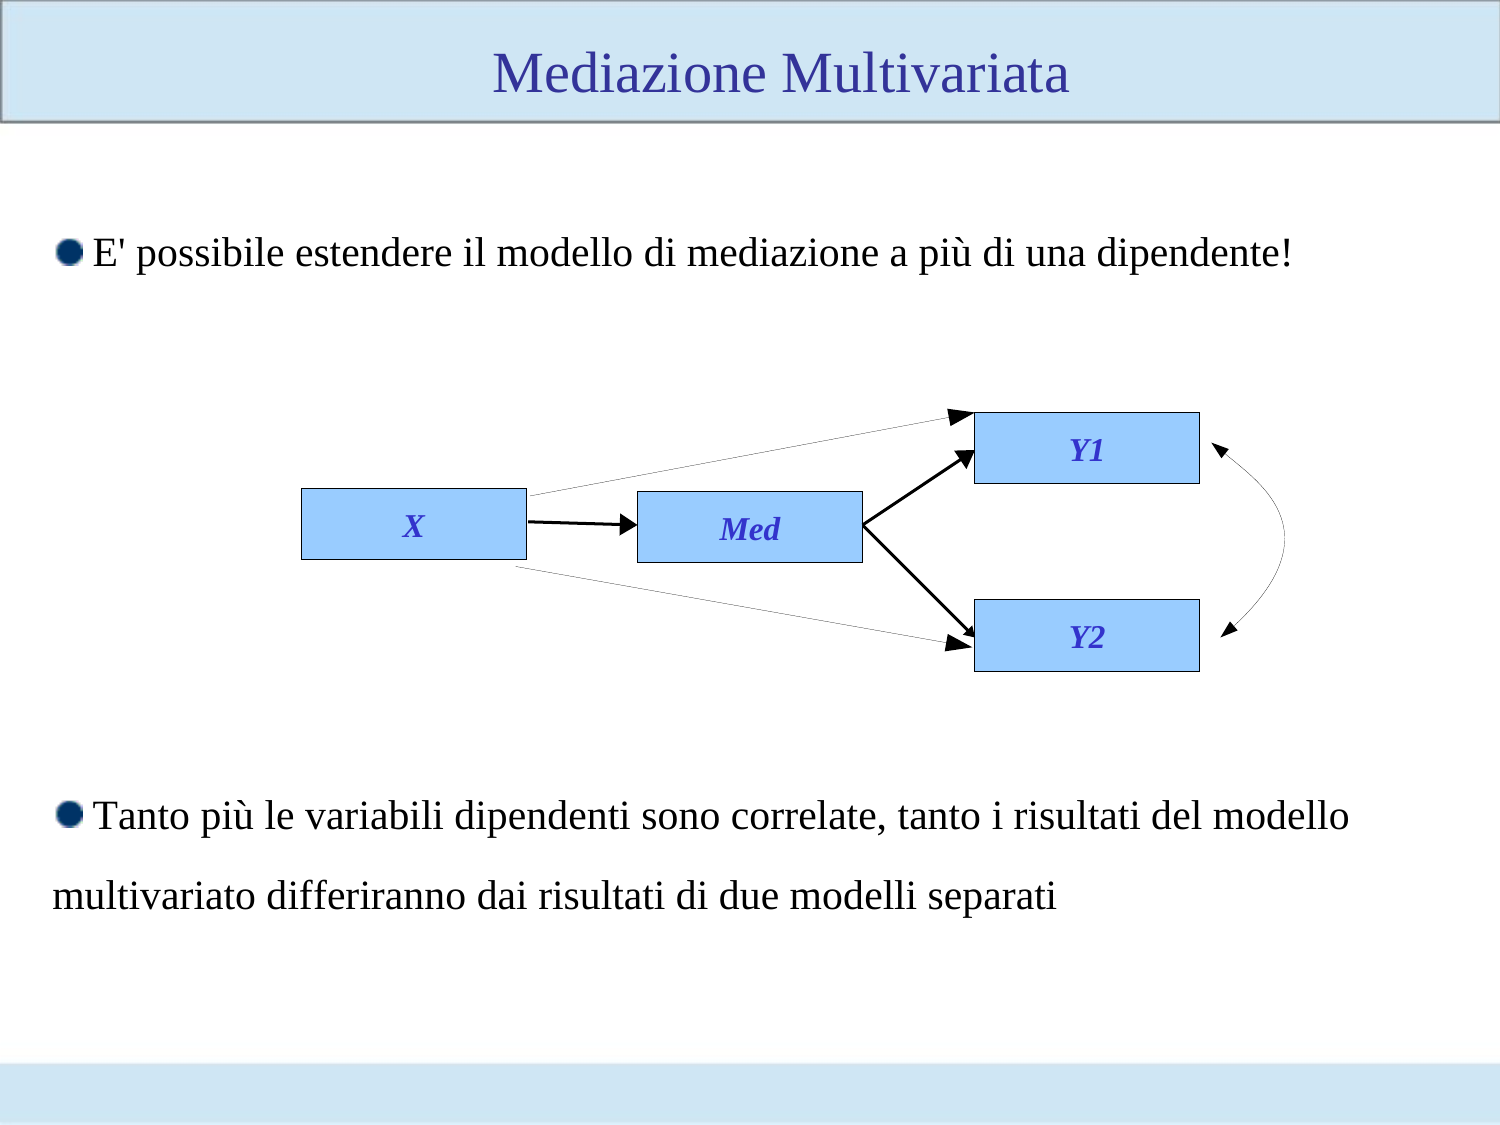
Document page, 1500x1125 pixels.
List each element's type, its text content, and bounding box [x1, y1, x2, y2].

text_box Tanto più le variabili dipendenti sono correlate, tanto i risultati del modello multivariato differiranno dai risultati di due modelli separati [37, 749, 1463, 926]
text_box E' possibile estendere il modello di mediazione a più di una dipendente! [37, 187, 1463, 283]
text_box Med [637, 491, 863, 563]
picture [0, 0, 1500, 1125]
text_box Y2 [974, 599, 1200, 672]
text_box Y1 [974, 412, 1200, 484]
title Mediazione Multivariata [249, 21, 1313, 117]
text_box X [301, 488, 527, 560]
